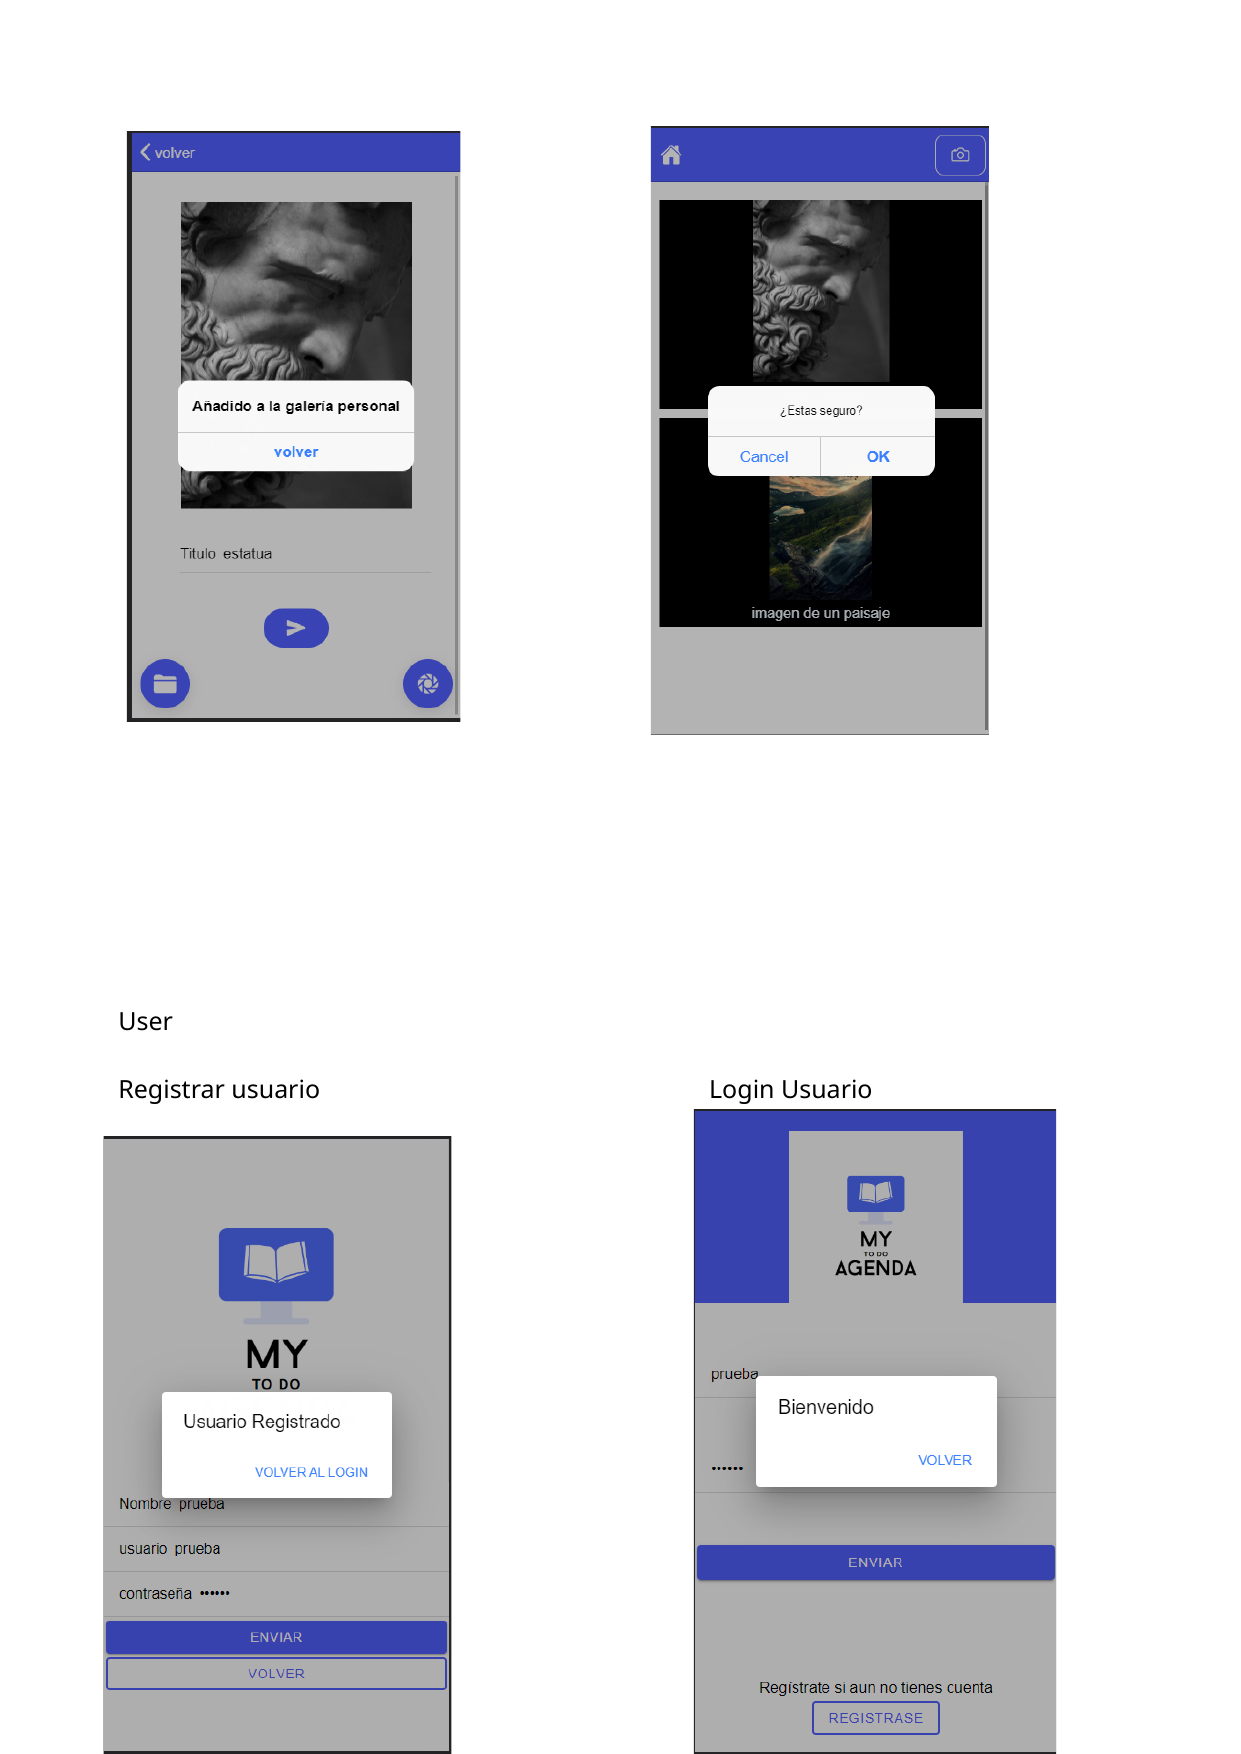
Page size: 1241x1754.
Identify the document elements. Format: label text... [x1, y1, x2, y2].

picture [103, 1136, 452, 1754]
picture [126, 131, 461, 722]
text User [118, 1004, 1122, 1038]
text Registrar usuario Login Usuario [118, 1072, 1122, 1106]
picture [693, 1109, 1057, 1754]
picture [650, 126, 989, 735]
